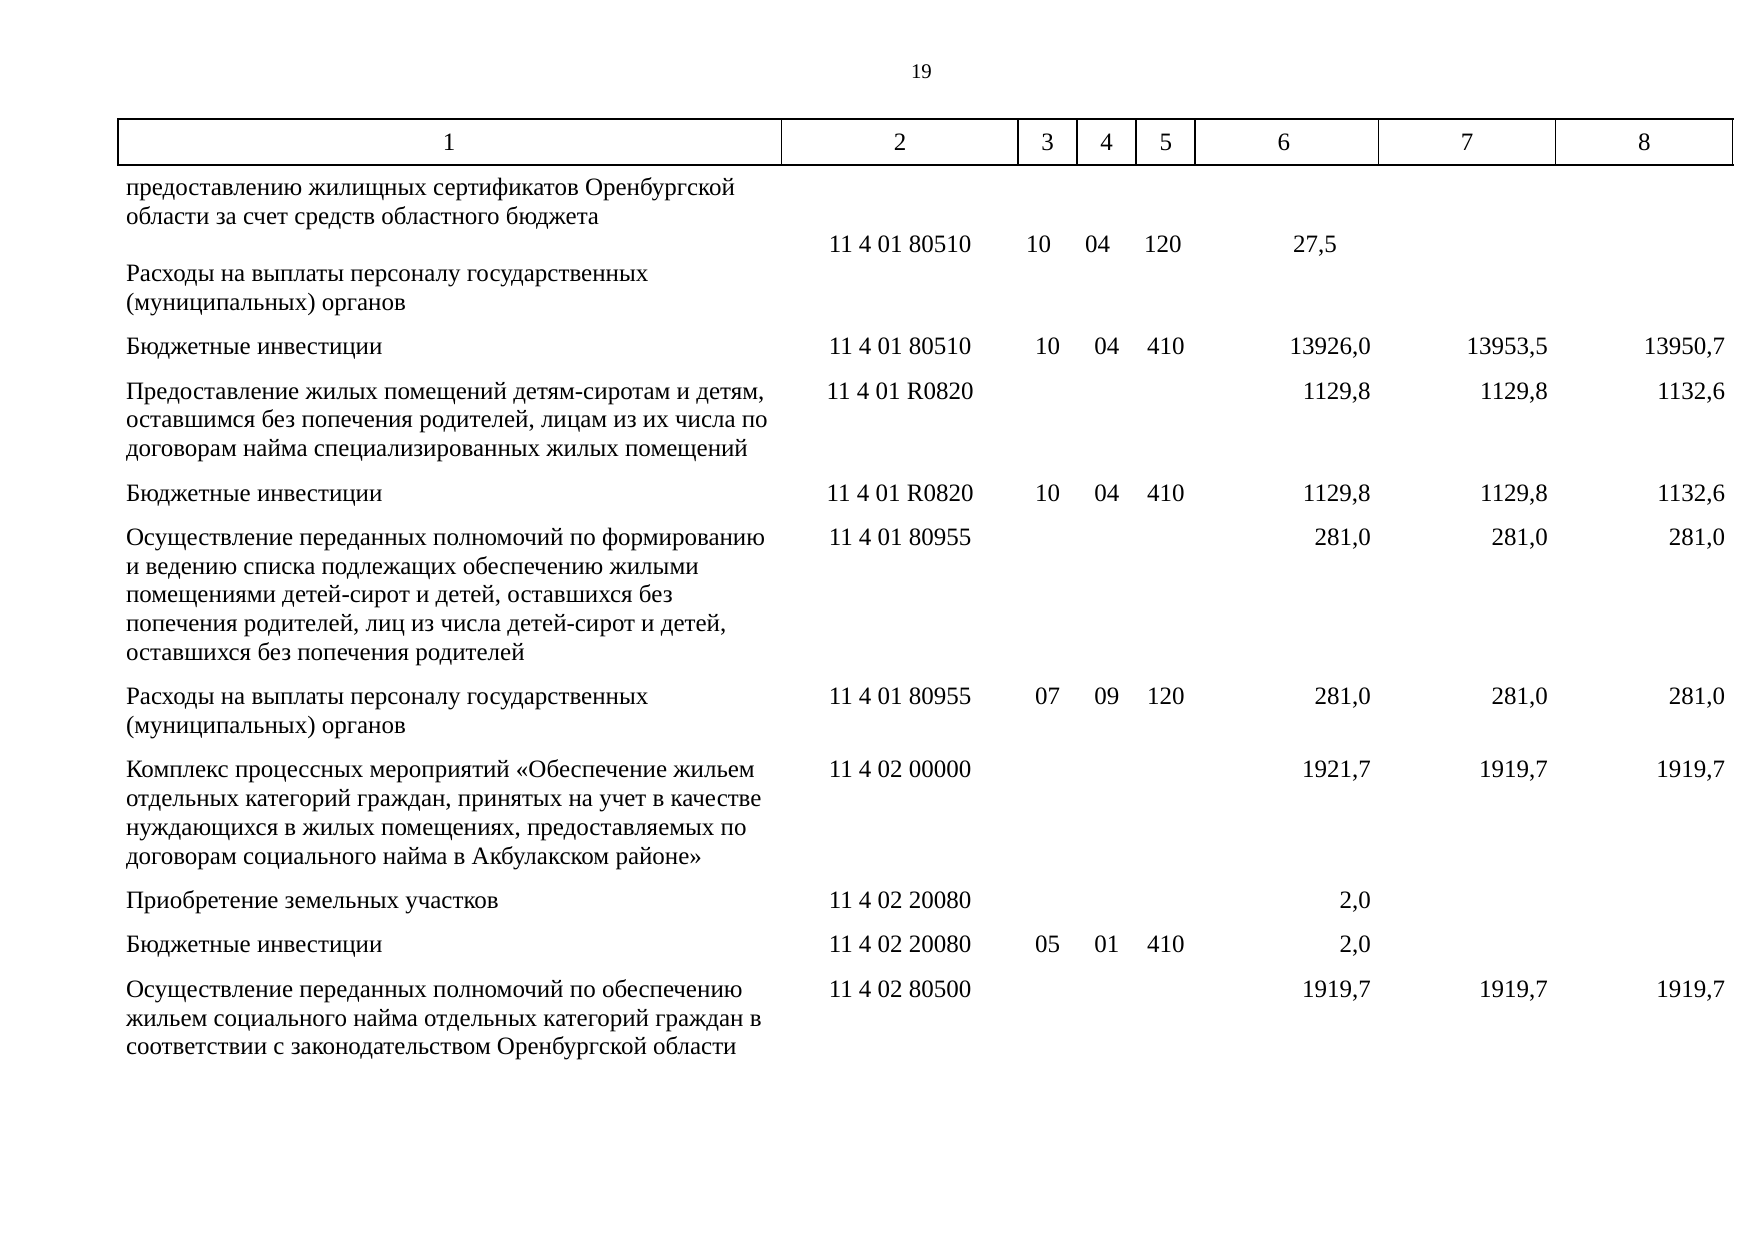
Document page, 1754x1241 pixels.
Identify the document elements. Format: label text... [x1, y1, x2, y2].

table_cell 1129,8 [1378, 470, 1555, 514]
table_header 5 [1144, 128, 1187, 156]
table_cell 410 [1136, 922, 1195, 966]
table_cell [1136, 966, 1195, 1097]
table_cell 1129,8 [1195, 470, 1378, 514]
table_cell 05 [1018, 922, 1077, 966]
table_cell 11 4 02 20080 [782, 877, 1018, 922]
table_cell [1378, 166, 1555, 323]
table_cell 281,0 [1195, 674, 1378, 747]
table_header 4 [1085, 128, 1128, 156]
table_cell 281,0 [1378, 674, 1555, 747]
table_cell Предоставление жилых помещений детям-сиротам и детям, оставшимся без попечения родителей, лицам из их числа по договорам найма специализированных жилых помещений [118, 368, 782, 470]
table_header [1019, 120, 1076, 164]
table_cell [1018, 368, 1077, 470]
table_cell [1555, 166, 1733, 323]
table_cell 11 4 01 R0820 [782, 368, 1018, 470]
table_cell 1919,7 [1378, 966, 1555, 1097]
table_cell 11 4 02 80500 [782, 966, 1018, 1097]
table_cell [1136, 877, 1195, 922]
table_cell 1921,7 [1195, 747, 1378, 877]
table_cell [1018, 514, 1077, 673]
table_cell 13953,5 [1378, 324, 1555, 368]
table_cell 281,0 [1195, 514, 1378, 673]
table_header [1137, 120, 1194, 164]
table_cell [1077, 877, 1136, 922]
table_header 3 [1026, 128, 1069, 156]
table_cell [1018, 877, 1077, 922]
table_cell 10 [1018, 470, 1077, 514]
table_cell 01 [1077, 922, 1136, 966]
table_header 6 [1203, 128, 1364, 156]
table_cell 1132,6 [1555, 368, 1733, 470]
table_header 8 [1563, 128, 1725, 156]
table_header 2 [790, 128, 1010, 156]
table_cell Осуществление переданных полномочий по обеспечению жильем социального найма отдельных категорий граждан в соответствии с законодательством Оренбургской области [118, 966, 782, 1097]
table_header [1379, 120, 1555, 164]
table_header [119, 120, 781, 164]
table_cell [1077, 514, 1136, 673]
table_cell 1129,8 [1195, 368, 1378, 470]
table_cell [1077, 747, 1136, 877]
table_cell [1136, 747, 1195, 877]
table_header [782, 120, 1017, 164]
table_cell 04 [1077, 166, 1136, 323]
table_header 1 [126, 128, 772, 156]
table_cell 1919,7 [1195, 966, 1378, 1097]
table_cell [1077, 368, 1136, 470]
table_cell 13926,0 [1195, 324, 1378, 368]
table_cell 04 [1077, 470, 1136, 514]
table_cell 10 [1018, 324, 1077, 368]
table_cell [1018, 966, 1077, 1097]
table_cell 1919,7 [1378, 747, 1555, 877]
table_cell Приобретение земельных участков [118, 877, 782, 922]
table_cell 1129,8 [1378, 368, 1555, 470]
table_cell [1136, 368, 1195, 470]
table_cell 13950,7 [1555, 324, 1733, 368]
table_cell 2,0 [1195, 877, 1378, 922]
table_cell 11 4 02 00000 [782, 747, 1018, 877]
table_cell 2,0 [1195, 922, 1378, 966]
table_cell 281,0 [1555, 514, 1733, 673]
table_cell 11 4 01 R0820 [782, 470, 1018, 514]
table_cell 11 4 02 20080 [782, 922, 1018, 966]
table_cell 1919,7 [1555, 966, 1733, 1097]
table_cell Бюджетные инвестиции [118, 922, 782, 966]
table_cell 1919,7 [1555, 747, 1733, 877]
table_cell 10 [1018, 166, 1077, 323]
table_cell 11 4 01 80955 [782, 514, 1018, 673]
table_cell 410 [1136, 324, 1195, 368]
table_cell [1378, 922, 1555, 966]
table_cell [1555, 922, 1733, 966]
table_cell [1077, 966, 1136, 1097]
table_cell Бюджетные инвестиции [118, 324, 782, 368]
table_cell 1132,6 [1555, 470, 1733, 514]
table_cell 281,0 [1555, 674, 1733, 747]
table_cell 120 [1136, 674, 1195, 747]
table_header [1556, 120, 1732, 164]
table_cell 11 4 01 80510 [782, 324, 1018, 368]
table_cell 120 [1136, 166, 1195, 323]
table_cell [1018, 747, 1077, 877]
table_cell 11 4 01 80510 [782, 166, 1018, 323]
table_cell 07 [1018, 674, 1077, 747]
table_cell [1378, 877, 1555, 922]
table_header 7 [1386, 128, 1548, 156]
table_cell Бюджетные инвестиции [118, 470, 782, 514]
table_cell предоставлению жилищных сертификатов Оренбургской области за счет средств областного бюджета Расходы на выплаты персоналу государственных (муниципальных) органов [118, 166, 782, 323]
table_cell Расходы на выплаты персоналу государственных (муниципальных) органов [118, 674, 782, 747]
table_cell 27,5 [1195, 166, 1378, 323]
table_cell 11 4 01 80955 [782, 674, 1018, 747]
table_header [1078, 120, 1135, 164]
table_cell 410 [1136, 470, 1195, 514]
table_cell [1136, 514, 1195, 673]
table_cell 09 [1077, 674, 1136, 747]
table_cell 281,0 [1378, 514, 1555, 673]
table_cell 04 [1077, 324, 1136, 368]
table_cell Комплекс процессных мероприятий «Обеспечение жильем отдельных категорий граждан, принятых на учет в качестве нуждающихся в жилых помещениях, предоставляемых по договорам социального найма в Акбулакском районе» [118, 747, 782, 877]
table_cell [1555, 877, 1733, 922]
table_header [1196, 120, 1378, 164]
table_cell Осуществление переданных полномочий по формированию и ведению списка подлежащих обеспечению жилыми помещениями детей-сирот и детей, оставшихся без попечения родителей, лиц из числа детей-сирот и детей, оставшихся без попечения родителей [118, 514, 782, 673]
